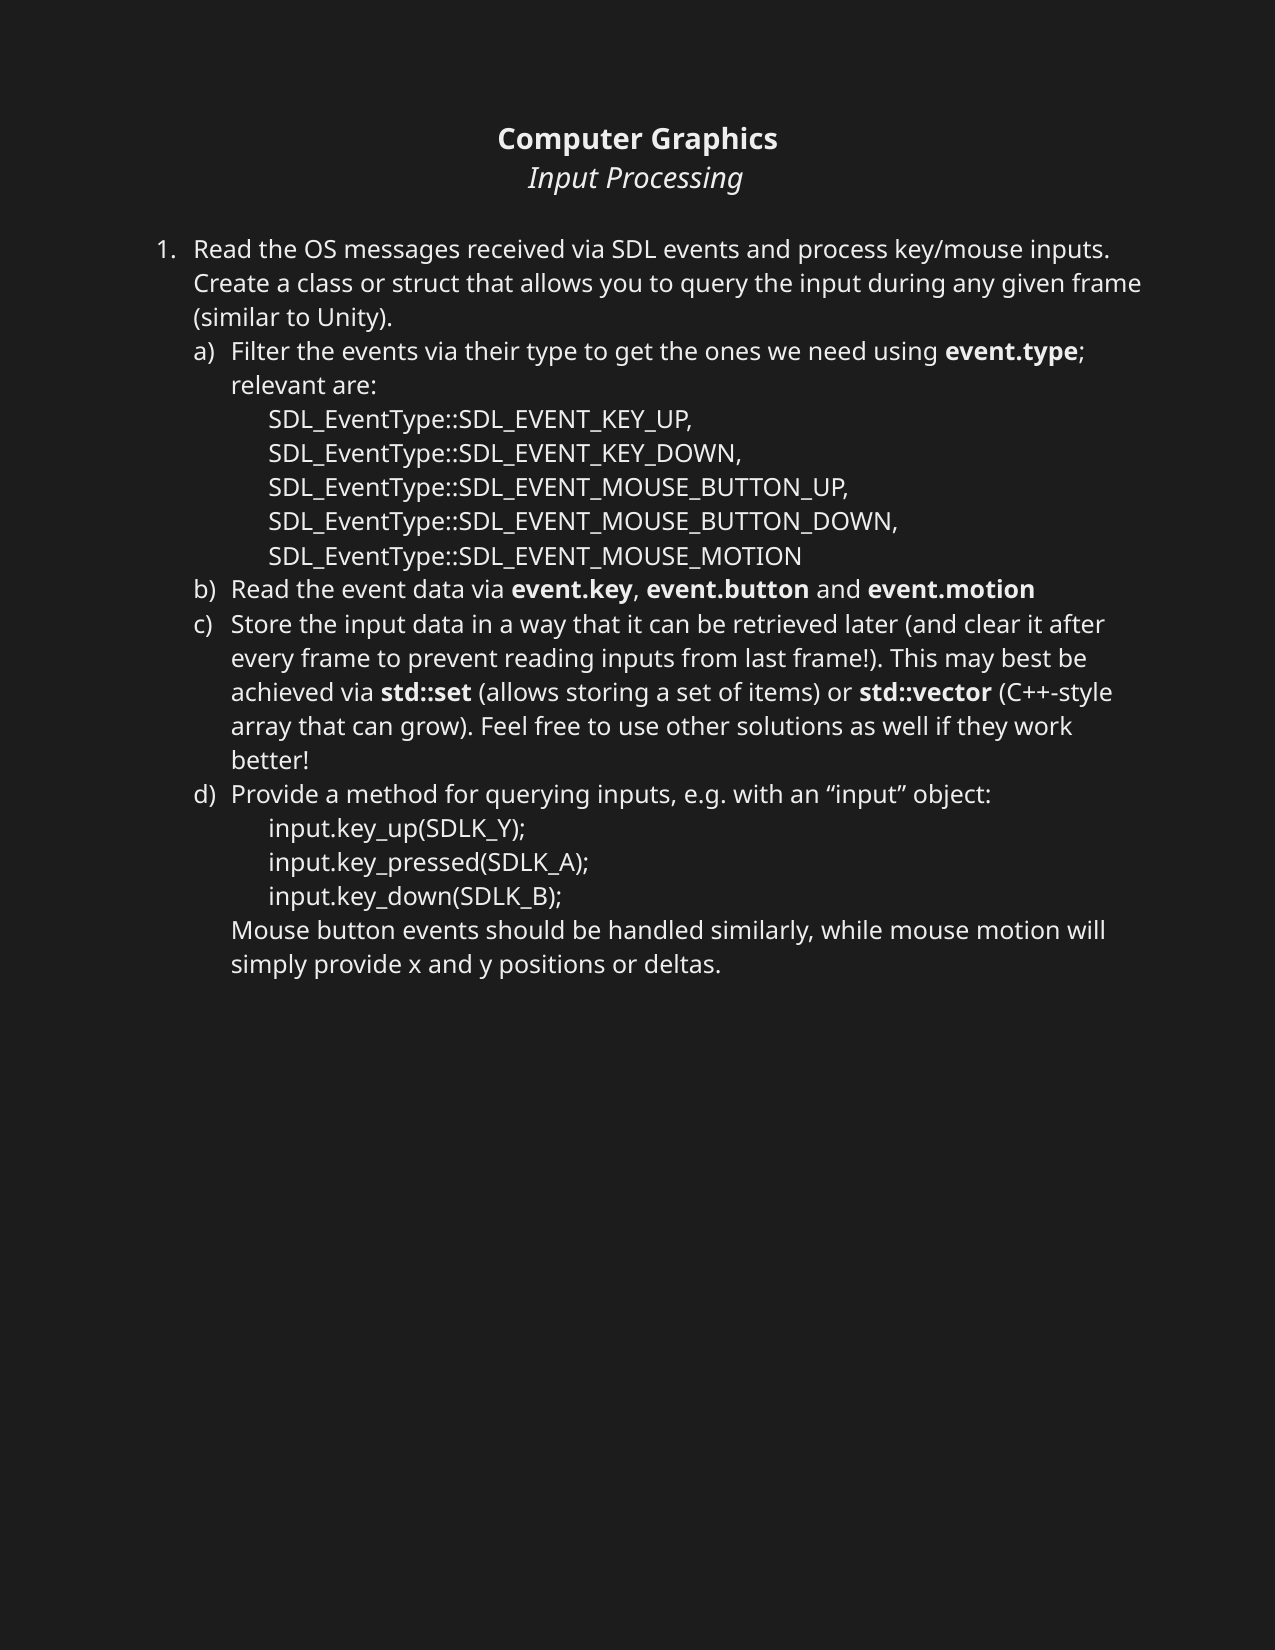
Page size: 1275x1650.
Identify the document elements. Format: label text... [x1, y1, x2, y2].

list input.key_down(SDLK_B); [231, 879, 1157, 913]
list SDL_EventType::SDL_EVENT_MOUSE_MOTION [231, 538, 1157, 572]
list Store the input data in a way that it can be retrieved later (and clear it after every frame to prevent reading inputs from last frame!). This may best be achieved via std::set (allows storing a set of items) or std::vector (C++-style array that can grow). Feel free to use other solutions as well if they work better! [193, 606, 1157, 777]
list input.key_up(SDLK_Y); [231, 811, 1157, 845]
list Mouse button events should be handled similarly, while mouse motion will simply provide x and y positions or deltas. [193, 913, 1157, 981]
list SDL_EventType::SDL_EVENT_KEY_UP, SDL_EventType::SDL_EVENT_KEY_DOWN, [231, 402, 1157, 470]
list Read the OS messages received via SDL events and process key/mouse inputs. Create a class or struct that allows you to query the input during any given frame (similar to Unity). [156, 232, 1157, 334]
list Provide a method for querying inputs, e.g. with an “input” object: [193, 777, 1157, 811]
list Filter the events via their type to get the ones we need using event.type; relevant are: [193, 334, 1157, 402]
text Input Processing [118, 158, 1157, 197]
list Read the event data via event.key, event.button and event.motion [193, 572, 1157, 606]
list input.key_pressed(SDLK_A); [231, 845, 1157, 879]
list SDL_EventType::SDL_EVENT_MOUSE_BUTTON_UP, [231, 470, 1157, 504]
list SDL_EventType::SDL_EVENT_MOUSE_BUTTON_DOWN, [231, 504, 1157, 538]
text Computer Graphics [118, 118, 1157, 158]
